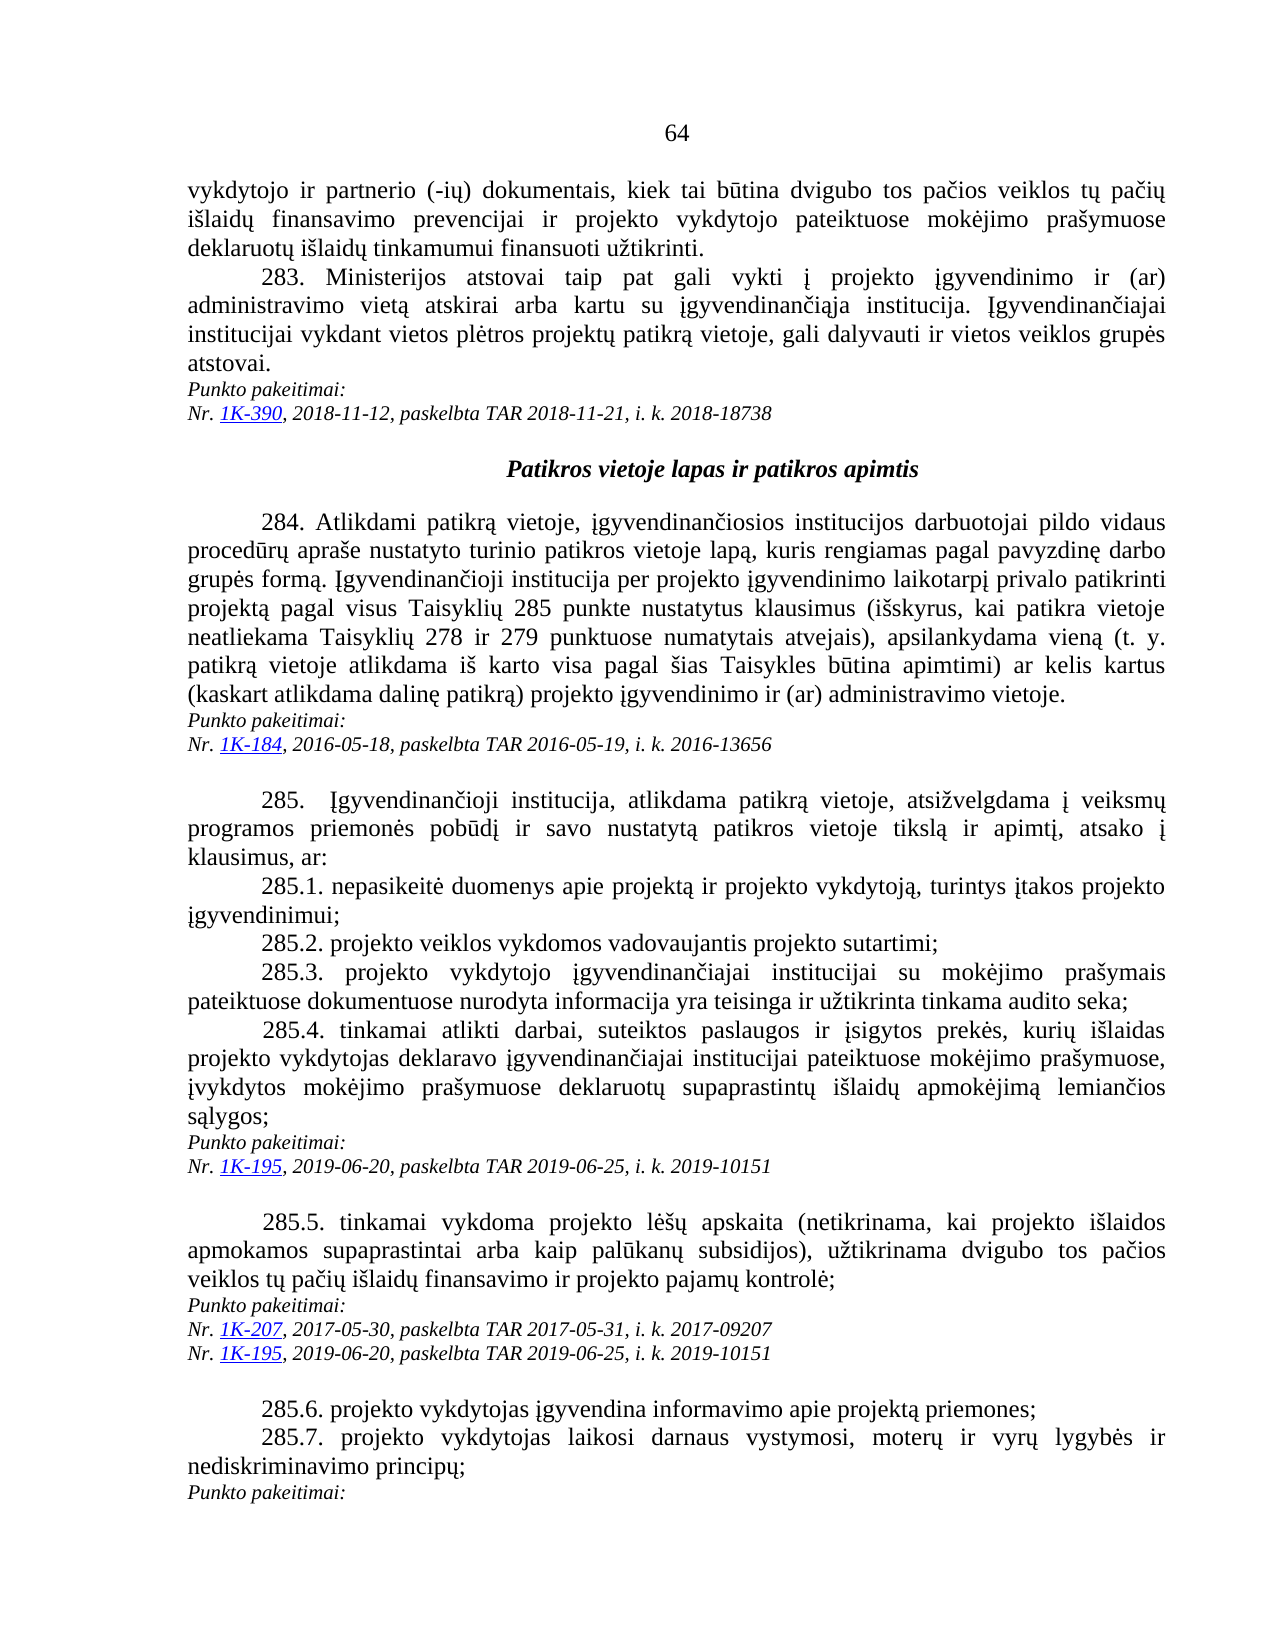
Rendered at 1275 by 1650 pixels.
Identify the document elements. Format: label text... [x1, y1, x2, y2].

text Punkto pakeitimai: [187, 1480, 1167, 1504]
text Nr. 1K-390, 2018-11-12, paskelbta TAR 2018-11-21, i. k. 2018-18738 [187, 401, 1167, 425]
text 285.7. projekto vykdytojas laikosi darnaus vystymosi, moterų ir vyrų lygybės ir nediskriminavimo principų; [187, 1422, 1167, 1480]
text 285.5. tinkamai vykdoma projekto lėšų apskaita (netikrinama, kai projekto išlaidos apmokamos supaprastintai arba kaip palūkanų subsidijos), užtikrinama dvigubo tos pačios veiklos tų pačių išlaidų finansavimo ir projekto pajamų kontrolė; [187, 1207, 1167, 1293]
text 285. Įgyvendinančioji institucija, atlikdama patikrą vietoje, atsižvelgdama į veiksmų programos priemonės pobūdį ir savo nustatytą patikros vietoje tikslą ir apimtį, atsako į klausimus, ar: [187, 785, 1167, 871]
text Nr. 1K-184, 2016-05-18, paskelbta TAR 2016-05-19, i. k. 2016-13656 [187, 732, 1167, 756]
text Nr. 1K-207, 2017-05-30, paskelbta TAR 2017-05-31, i. k. 2017-09207 [187, 1317, 1167, 1341]
text Punkto pakeitimai: [187, 1293, 1167, 1317]
text 285.3. projekto vykdytojo įgyvendinančiajai institucijai su mokėjimo prašymais pateiktuose dokumentuose nurodyta informacija yra teisinga ir užtikrinta tinkama audito seka; [187, 957, 1167, 1015]
text 285.1. nepasikeitė duomenys apie projektą ir projekto vykdytoją, turintys įtakos projekto įgyvendinimui; [187, 871, 1167, 928]
text Punkto pakeitimai: [187, 708, 1167, 732]
text Patikros vietoje lapas ir patikros apimtis [261, 454, 1167, 482]
text vykdytojo ir partnerio (-ių) dokumentais, kiek tai būtina dvigubo tos pačios veiklos tų pačių išlaidų finansavimo prevencijai ir projekto vykdytojo pateiktuose mokėjimo prašymuose deklaruotų išlaidų tinkamumui finansuoti užtikrinti. [187, 176, 1167, 262]
text 285.4. tinkamai atlikti darbai, suteiktos paslaugos ir įsigytos prekės, kurių išlaidas projekto vykdytojas deklaravo įgyvendinančiajai institucijai pateiktuose mokėjimo prašymuose, įvykdytos mokėjimo prašymuose deklaruotų supaprastintų išlaidų apmokėjimą lemiančios sąlygos; [187, 1015, 1167, 1130]
text 284. Atlikdami patikrą vietoje, įgyvendinančiosios institucijos darbuotojai pildo vidaus procedūrų apraše nustatyto turinio patikros vietoje lapą, kuris rengiamas pagal pavyzdinę darbo grupės formą. Įgyvendinančioji institucija per projekto įgyvendinimo laikotarpį privalo patikrinti projektą pagal visus Taisyklių 285 punkte nustatytus klausimus (išskyrus, kai patikra vietoje neatliekama Taisyklių 278 ir 279 punktuose numatytais atvejais), apsilankydama vieną (t. y. patikrą vietoje atlikdama iš karto visa pagal šias Taisykles būtina apimtimi) ar kelis kartus (kaskart atlikdama dalinę patikrą) projekto įgyvendinimo ir (ar) administravimo vietoje. [187, 507, 1167, 708]
text 283. Ministerijos atstovai taip pat gali vykti į projekto įgyvendinimo ir (ar) administravimo vietą atskirai arba kartu su įgyvendinančiąja institucija. Įgyvendinančiajai institucijai vykdant vietos plėtros projektų patikrą vietoje, gali dalyvauti ir vietos veiklos grupės atstovai. [187, 262, 1167, 377]
text 285.2. projekto veiklos vykdomos vadovaujantis projekto sutartimi; [187, 928, 1167, 957]
text Nr. 1K-195, 2019-06-20, paskelbta TAR 2019-06-25, i. k. 2019-10151 [187, 1341, 1167, 1365]
text 285.6. projekto vykdytojas įgyvendina informavimo apie projektą priemones; [187, 1394, 1167, 1422]
text Nr. 1K-195, 2019-06-20, paskelbta TAR 2019-06-25, i. k. 2019-10151 [187, 1154, 1167, 1178]
text Punkto pakeitimai: [187, 1130, 1167, 1154]
text Punkto pakeitimai: [187, 377, 1167, 401]
